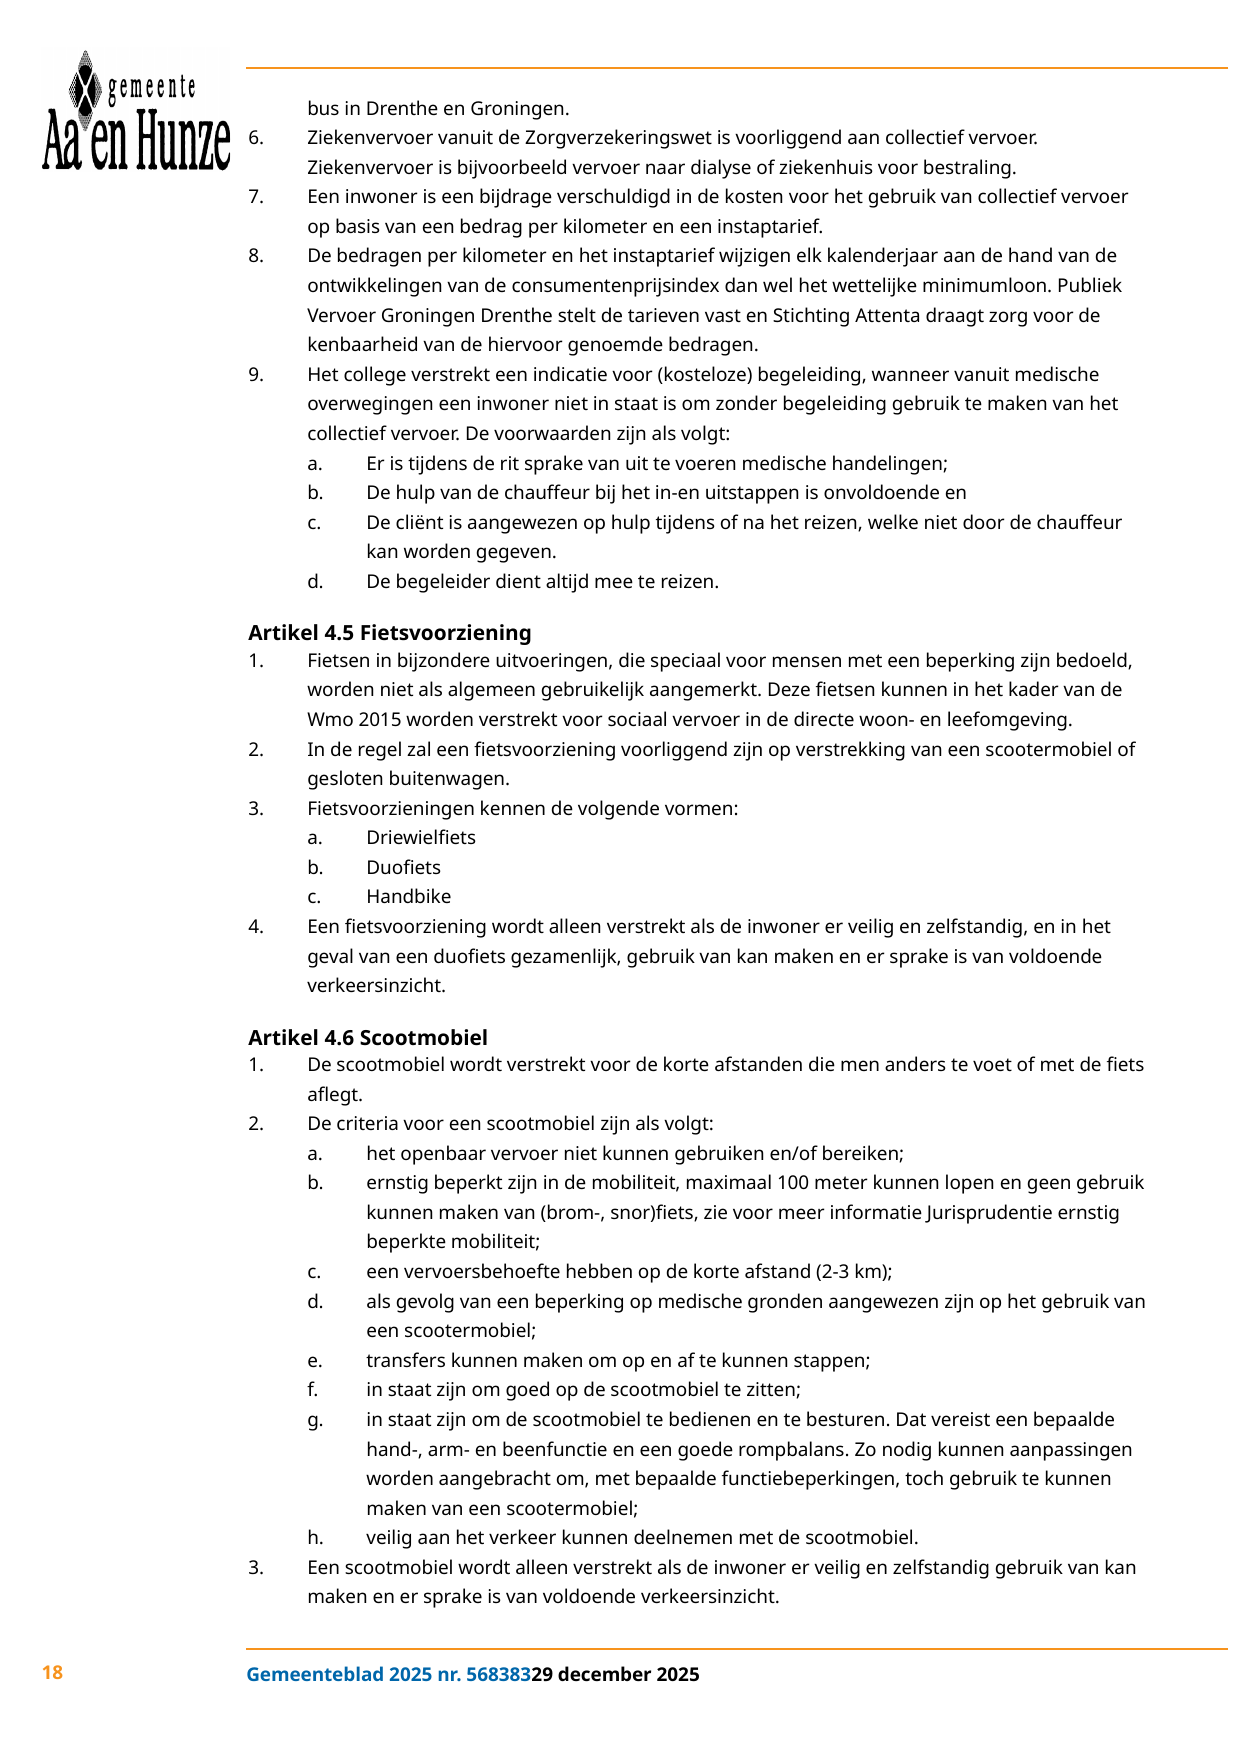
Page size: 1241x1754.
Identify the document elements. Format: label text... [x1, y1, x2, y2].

list in staat zijn om de scootmobiel te bedienen en te besturen. Dat vereist een bepaalde hand-, arm- en beenfunctie en een goede rompbalans. Zo nodig kunnen aanpassingen worden aangebracht om, met bepaalde functiebeperkingen, toch gebruik te kunnen maken van een scootermobiel; [307, 1406, 1152, 1521]
list Handbike [307, 884, 1152, 909]
list Er is tijdens de rit sprake van uit te voeren medische handelingen; [307, 450, 1152, 476]
list transfers kunnen maken om op en af te kunnen stappen; [307, 1347, 1152, 1373]
list De hulp van de chauffeur bij het in-en uitstappen is onvoldoende en [307, 479, 1152, 505]
list ernstig beperkt zijn in de mobiliteit, maximaal 100 meter kunnen lopen en geen gebruik kunnen maken van (brom-, snor)fiets, zie voor meer informatie Jurisprudentie ernstig beperkte mobiliteit; [307, 1169, 1152, 1254]
list Duofiets [307, 854, 1152, 880]
list De scootmobiel wordt verstrekt voor de korte afstanden die men anders te voet of met de fiets aflegt. [248, 1051, 1152, 1107]
list veilig aan het verkeer kunnen deelnemen met de scootmobiel. [307, 1524, 1152, 1550]
list een vervoersbehoefte hebben op de korte afstand (2-3 km); [307, 1258, 1152, 1284]
list het openbaar vervoer niet kunnen gebruiken en/of bereiken; [307, 1140, 1152, 1166]
list De begeleider dient altijd mee te reizen. [307, 568, 1152, 594]
list Een fietsvoorziening wordt alleen verstrekt als de inwoner er veilig en zelfstandig, en in het geval van een duofiets gezamenlijk, gebruik van kan maken en er sprake is van voldoende verkeersinzicht. [248, 913, 1152, 998]
list Een scootmobiel wordt alleen verstrekt als de inwoner er veilig en zelfstandig gebruik van kan maken en er sprake is van voldoende verkeersinzicht. [248, 1554, 1152, 1609]
list De cliënt is aangewezen op hulp tijdens of na het reizen, welke niet door de chauffeur kan worden gegeven. [307, 509, 1152, 564]
list De bedragen per kilometer en het instaptarief wijzigen elk kalenderjaar aan de hand van de ontwikkelingen van de consumentenprijsindex dan wel het wettelijke minimumloon. Publiek Vervoer Groningen Drenthe stelt de tarieven vast en Stichting Attenta draagt zorg voor de kenbaarheid van de hiervoor genoemde bedragen. [248, 243, 1152, 357]
list Ziekenvervoer vanuit de Zorgverzekeringswet is voorliggend aan collectief vervoer. Ziekenvervoer is bijvoorbeeld vervoer naar dialyse of ziekenhuis voor bestraling. [248, 124, 1152, 180]
list als gevolg van een beperking op medische gronden aangewezen zijn op het gebruik van een scootermobiel; [307, 1288, 1152, 1343]
picture [41, 47, 231, 172]
list Fietsen in bijzondere uitvoeringen, die speciaal voor mensen met een beperking zijn bedoeld, worden niet als algemeen gebruikelijk aangemerkt. Deze fietsen kunnen in het kader van de Wmo 2015 worden verstrekt voor sociaal vervoer in de directe woon- en leefomgeving. [248, 647, 1152, 732]
list bus in Drenthe en Groningen. [248, 95, 1152, 121]
text Artikel 4.6 Scootmobiel [248, 1023, 1152, 1051]
list De criteria voor een scootmobiel zijn als volgt: [248, 1110, 1152, 1136]
list In de regel zal een fietsvoorziening voorliggend zijn op verstrekking van een scootermobiel of gesloten buitenwagen. [248, 736, 1152, 791]
list Fietsvoorzieningen kennen de volgende vormen: [248, 795, 1152, 821]
list in staat zijn om goed op de scootmobiel te zitten; [307, 1377, 1152, 1402]
list Het college verstrekt een indicatie voor (kosteloze) begeleiding, wanneer vanuit medische overwegingen een inwoner niet in staat is om zonder begeleiding gebruik te maken van het collectief vervoer. De voorwaarden zijn als volgt: [248, 361, 1152, 446]
list Driewielfiets [307, 824, 1152, 850]
text Artikel 4.5 Fietsvoorziening [248, 618, 1152, 647]
list Een inwoner is een bijdrage verschuldigd in de kosten voor het gebruik van collectief vervoer op basis van een bedrag per kilometer en een instaptarief. [248, 183, 1152, 239]
